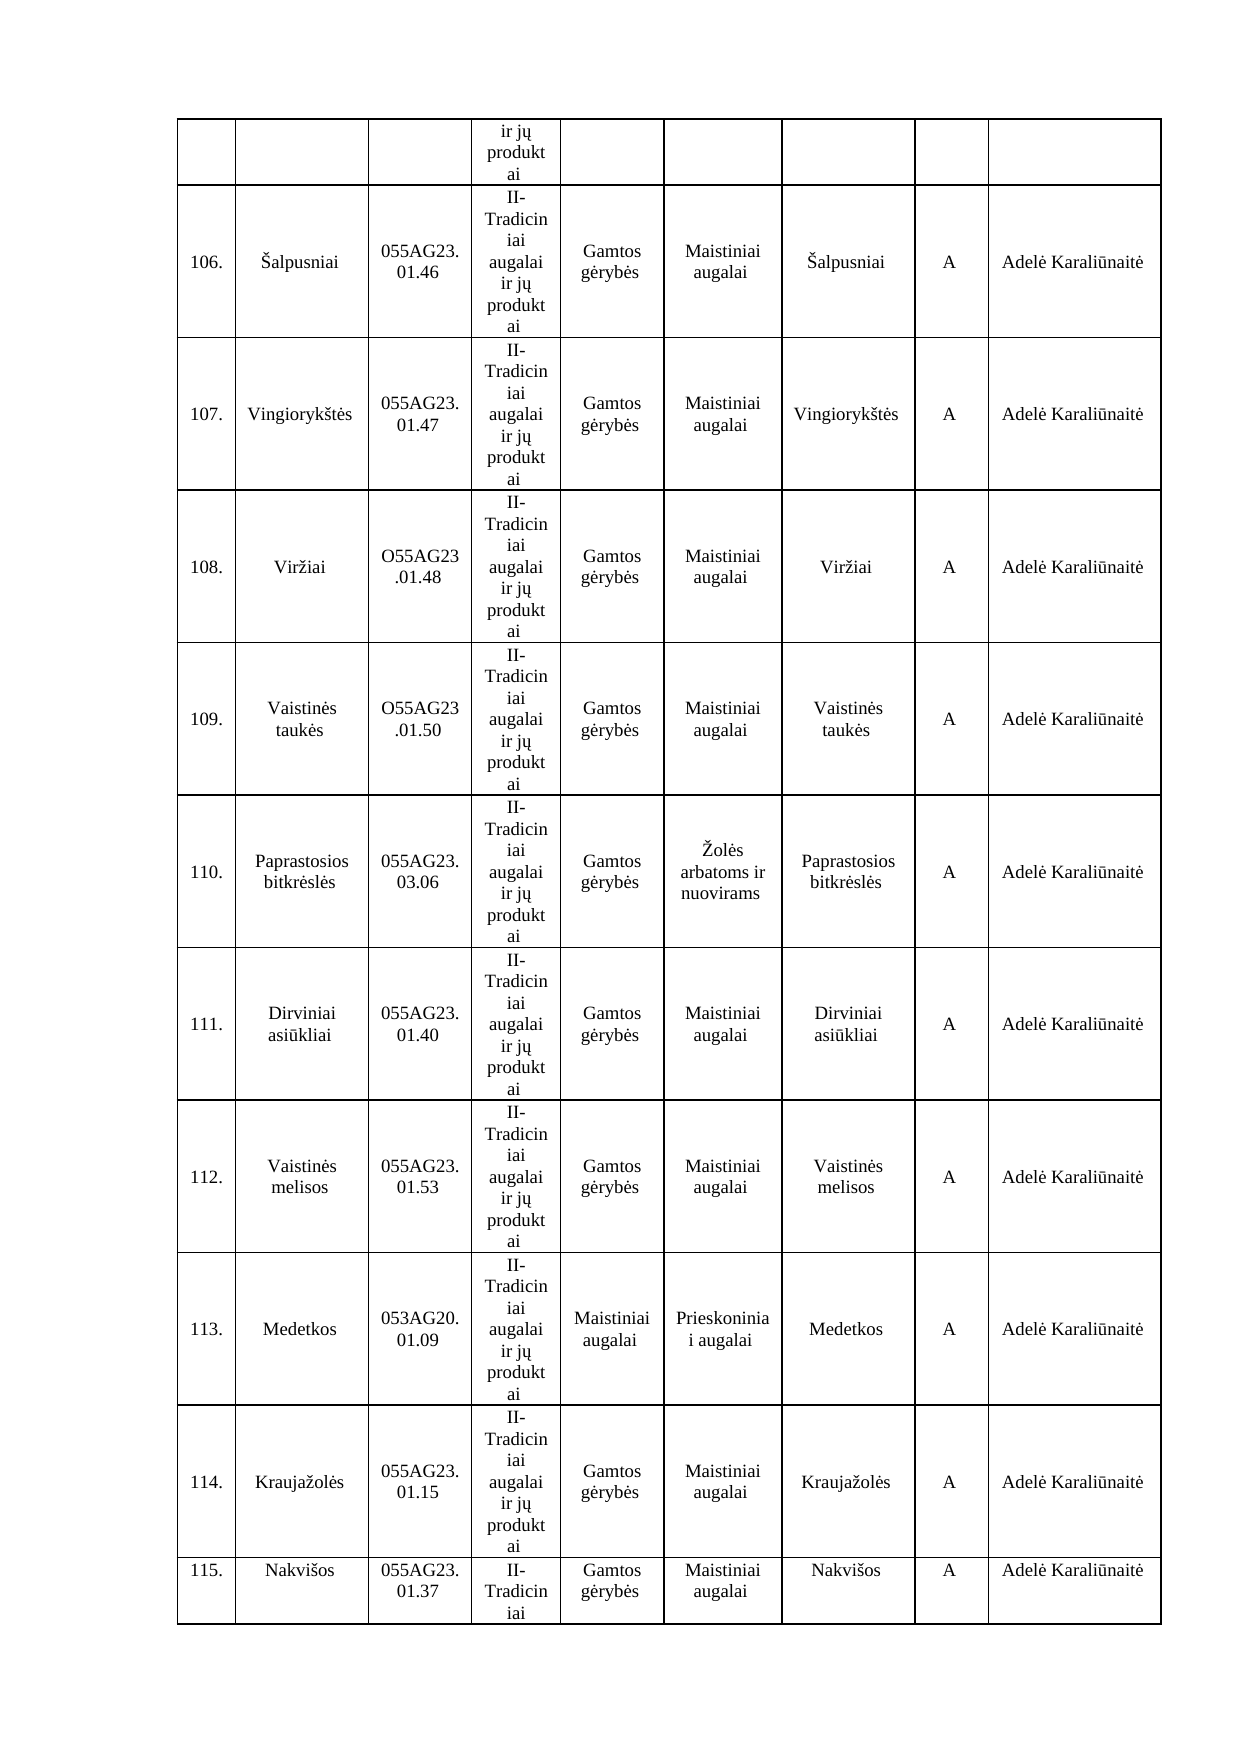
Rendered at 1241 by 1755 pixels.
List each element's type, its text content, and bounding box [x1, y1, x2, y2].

table_cell 115. [178, 1558, 235, 1623]
table_cell A [916, 338, 988, 489]
table_cell A [916, 796, 988, 947]
table_cell [916, 120, 988, 184]
table_cell 106. [178, 186, 235, 337]
table_cell Maistiniai augalai [665, 338, 781, 489]
table_cell Vaistinės melisos [783, 1101, 914, 1252]
table_cell Gamtos gėrybės [561, 338, 663, 489]
table_cell Gamtos gėrybės [561, 796, 663, 947]
table_cell A [916, 1253, 988, 1404]
table_cell [178, 120, 235, 184]
table_cell ir jų produktai [472, 120, 560, 184]
table_cell [665, 120, 781, 184]
table_cell 109. [178, 643, 235, 794]
table_cell [561, 120, 663, 184]
table_cell Maistiniai augalai [665, 186, 781, 337]
table_cell Adelė Karaliūnaitė [989, 643, 1160, 794]
table_cell [783, 120, 914, 184]
table_cell Vingiorykštės [783, 338, 914, 489]
table_cell Maistiniai augalai [665, 643, 781, 794]
table_cell O55AG23.01.50 [369, 643, 471, 794]
table_cell Adelė Karaliūnaitė [989, 1558, 1160, 1623]
table_cell Adelė Karaliūnaitė [989, 1253, 1160, 1404]
table_cell O55AG23.01.48 [369, 491, 471, 642]
table_cell Viržiai [783, 491, 914, 642]
table_cell 055AG23.01.53 [369, 1101, 471, 1252]
table_cell Nakvišos [783, 1558, 914, 1623]
table_cell II-Tradiciniai augalai ir jų produktai [472, 643, 560, 794]
table_cell Šalpusniai [236, 186, 368, 337]
table_cell 112. [178, 1101, 235, 1252]
table_cell Gamtos gėrybės [561, 1406, 663, 1557]
table_cell Maistiniai augalai [665, 491, 781, 642]
table_cell 055AG23.03.06 [369, 796, 471, 947]
table_cell 111. [178, 948, 235, 1099]
table_cell Adelė Karaliūnaitė [989, 186, 1160, 337]
table_cell Šalpusniai [783, 186, 914, 337]
table_cell Gamtos gėrybės [561, 186, 663, 337]
table_cell [989, 120, 1160, 184]
table_cell Paprastosios bitkrėslės [783, 796, 914, 947]
table_cell [236, 120, 368, 184]
table_cell A [916, 1406, 988, 1557]
table_cell [369, 120, 471, 184]
table_cell 055AG23.01.15 [369, 1406, 471, 1557]
table_cell Adelė Karaliūnaitė [989, 1406, 1160, 1557]
table_cell A [916, 1558, 988, 1623]
table_cell Adelė Karaliūnaitė [989, 338, 1160, 489]
table_cell 055AG23.01.47 [369, 338, 471, 489]
table_cell Maistiniai augalai [665, 948, 781, 1099]
table_cell 107. [178, 338, 235, 489]
table_cell Vingiorykštės [236, 338, 368, 489]
table_cell Maistiniai augalai [665, 1101, 781, 1252]
table_cell A [916, 186, 988, 337]
table_cell Adelė Karaliūnaitė [989, 948, 1160, 1099]
table_cell Maistiniai augalai [665, 1406, 781, 1557]
table_cell Dirviniai asiūkliai [783, 948, 914, 1099]
table_cell II-Tradiciniai [472, 1558, 560, 1623]
table_cell 055AG23.01.40 [369, 948, 471, 1099]
table_cell 110. [178, 796, 235, 947]
table_cell Adelė Karaliūnaitė [989, 491, 1160, 642]
table_cell Kraujažolės [783, 1406, 914, 1557]
table_cell II-Tradiciniai augalai ir jų produktai [472, 338, 560, 489]
table_cell Gamtos gėrybės [561, 948, 663, 1099]
table_cell Vaistinės taukės [236, 643, 368, 794]
table_cell Vaistinės melisos [236, 1101, 368, 1252]
table_cell II-Tradiciniai augalai ir jų produktai [472, 1101, 560, 1252]
table_cell A [916, 643, 988, 794]
table_cell Prieskoniniai augalai [665, 1253, 781, 1404]
table_cell II-Tradiciniai augalai ir jų produktai [472, 948, 560, 1099]
table_cell A [916, 491, 988, 642]
table_cell Maistiniai augalai [561, 1253, 663, 1404]
table_cell 053AG20.01.09 [369, 1253, 471, 1404]
table_cell Gamtos gėrybės [561, 643, 663, 794]
table_cell 113. [178, 1253, 235, 1404]
table_cell 055AG23.01.37 [369, 1558, 471, 1623]
table_cell Gamtos gėrybės [561, 491, 663, 642]
table_cell Nakvišos [236, 1558, 368, 1623]
table_cell II-Tradiciniai augalai ir jų produktai [472, 186, 560, 337]
table_cell Žolės arbatoms ir nuovirams [665, 796, 781, 947]
table_cell Gamtos gėrybės [561, 1101, 663, 1252]
table_cell Paprastosios bitkrėslės [236, 796, 368, 947]
table_cell II-Tradiciniai augalai ir jų produktai [472, 491, 560, 642]
table_cell Viržiai [236, 491, 368, 642]
table_cell II-Tradiciniai augalai ir jų produktai [472, 1253, 560, 1404]
table_cell 055AG23.01.46 [369, 186, 471, 337]
table_cell A [916, 948, 988, 1099]
table_cell Maistiniai augalai [665, 1558, 781, 1623]
table_cell 108. [178, 491, 235, 642]
table_cell Medetkos [236, 1253, 368, 1404]
table_cell Vaistinės taukės [783, 643, 914, 794]
table_cell A [916, 1101, 988, 1252]
table_cell Kraujažolės [236, 1406, 368, 1557]
table_cell Medetkos [783, 1253, 914, 1404]
table_cell Adelė Karaliūnaitė [989, 1101, 1160, 1252]
table_cell Dirviniai asiūkliai [236, 948, 368, 1099]
table_cell Gamtos gėrybės [561, 1558, 663, 1623]
table_cell II-Tradiciniai augalai ir jų produktai [472, 1406, 560, 1557]
table_cell II-Tradiciniai augalai ir jų produktai [472, 796, 560, 947]
table_cell Adelė Karaliūnaitė [989, 796, 1160, 947]
table_cell 114. [178, 1406, 235, 1557]
